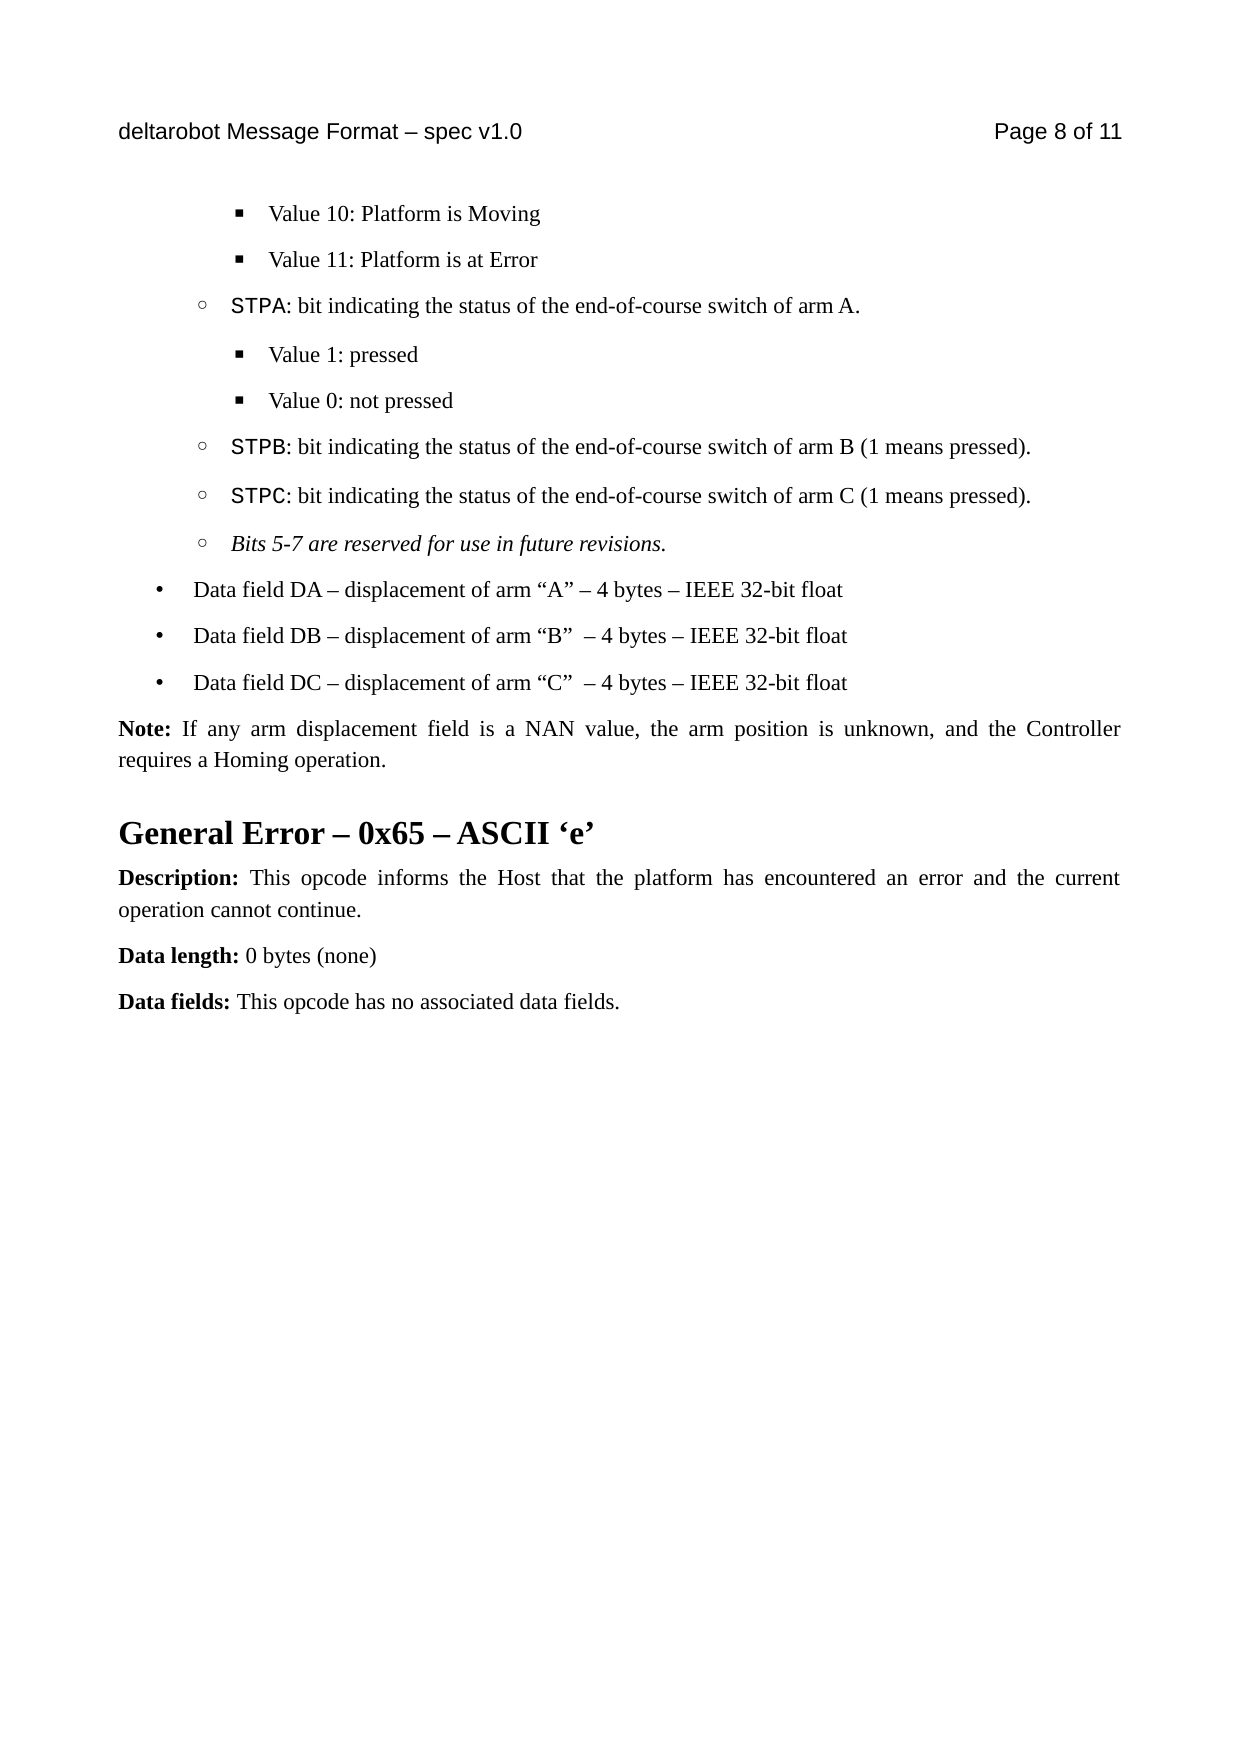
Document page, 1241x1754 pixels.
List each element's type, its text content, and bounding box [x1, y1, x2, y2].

subtitle General Error – 0x65 – ASCII ‘e’ [118, 813, 1122, 852]
list Value 11: Platform is at Error [231, 246, 1122, 273]
text Note: If any arm displacement field is a NAN value, the arm position is unknown, and the Controller requires a Homing operation. [118, 715, 1122, 773]
list Data field DA – displacement of arm “A” – 4 bytes – IEEE 32-bit float [156, 576, 1122, 603]
text Data length: 0 bytes (none) [118, 942, 1122, 968]
text Description: This opcode informs the Host that the platform has encountered an error and the current operation cannot continue. [118, 864, 1122, 922]
list Data field DB – displacement of arm “B” – 4 bytes – IEEE 32-bit float [156, 622, 1122, 649]
list Bits 5-7 are reserved for use in future revisions. [193, 530, 1122, 557]
list STPB: bit indicating the status of the end-of-course switch of arm B (1 means pressed). [193, 433, 1122, 462]
list Value 0: not pressed [231, 387, 1122, 413]
text Data fields: This opcode has no associated data fields. [118, 988, 1122, 1015]
list Value 1: pressed [231, 341, 1122, 367]
list Data field DC – displacement of arm “C” – 4 bytes – IEEE 32-bit float [156, 669, 1122, 695]
list STPA: bit indicating the status of the end-of-course switch of arm A. [193, 293, 1122, 321]
list Value 10: Platform is Moving [231, 200, 1122, 227]
list STPC: bit indicating the status of the end-of-course switch of arm C (1 means pressed). [193, 482, 1122, 510]
